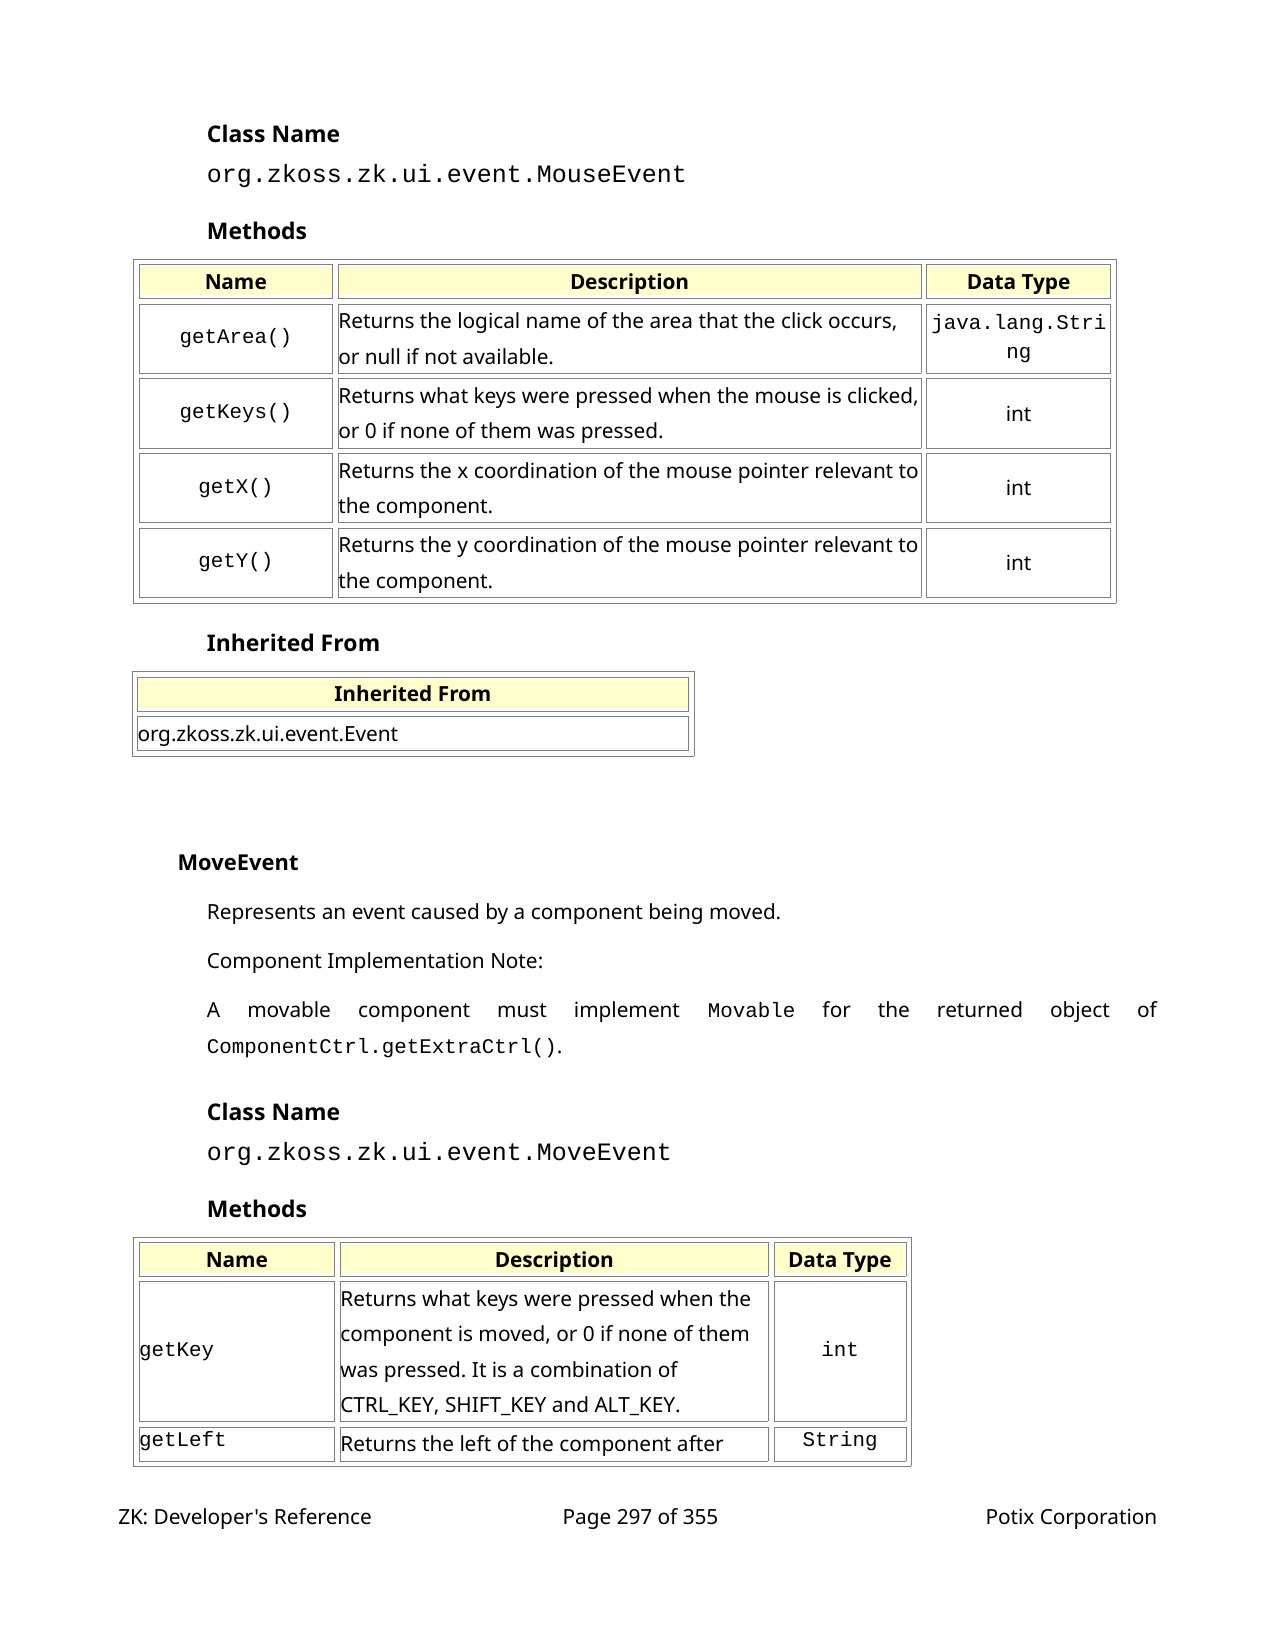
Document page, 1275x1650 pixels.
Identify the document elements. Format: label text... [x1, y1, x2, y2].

table_cell getArea() [136, 298, 335, 373]
subtitle Class Name [207, 118, 1157, 149]
table_cell getKeys() [136, 373, 335, 448]
table_header Inherited From [134, 672, 691, 711]
text org.zkoss.zk.ui.event.MoveEvent [207, 1139, 1157, 1168]
table_header Data Type [771, 1238, 908, 1276]
text org.zkoss.zk.ui.event.MouseEvent [207, 162, 1157, 190]
table_cell Returns the y coordination of the mouse pointer relevant to the component. [335, 522, 924, 597]
table_cell Returns the x coordination of the mouse pointer relevant to the component. [335, 448, 924, 522]
table_cell getY() [136, 522, 335, 597]
table_header Data Type [924, 260, 1113, 298]
table_header Name [136, 1238, 337, 1276]
table_cell getKey [136, 1276, 337, 1421]
table_cell java.lang.String [924, 298, 1113, 373]
subtitle Inherited From [207, 627, 1157, 659]
table_cell int [924, 373, 1113, 448]
subtitle Methods [207, 215, 1157, 246]
table_header Description [337, 1238, 771, 1276]
table_cell Returns the left of the component after [337, 1421, 771, 1461]
subtitle Class Name [207, 1096, 1157, 1127]
table_cell Returns what keys were pressed when the mouse is clicked, or 0 if none of them was pressed. [335, 373, 924, 448]
table_cell Returns what keys were pressed when the component is moved, or 0 if none of them was pressed. It is a combination of CTRL_KEY, SHIFT_KEY and ALT_KEY. [337, 1276, 771, 1421]
text Represents an event caused by a component being moved. [207, 897, 1157, 926]
table_cell Returns the logical name of the area that the click occurs, or null if not available. [335, 298, 924, 373]
subtitle Methods [207, 1193, 1157, 1224]
table_cell org.zkoss.zk.ui.event.Event [134, 711, 691, 750]
table_cell int [771, 1276, 908, 1421]
table_cell getLeft [136, 1421, 337, 1461]
table_cell int [924, 522, 1113, 597]
table_cell int [924, 448, 1113, 522]
text A movable component must implement Movable for the returned object of ComponentCtrl.getExtraCtrl(). [207, 995, 1157, 1059]
table_header Description [335, 260, 924, 298]
table_header Name [136, 260, 335, 298]
text Component Implementation Note: [207, 946, 1157, 974]
subtitle MoveEvent [177, 847, 1157, 877]
table_cell getX() [136, 448, 335, 522]
table_cell String [771, 1421, 908, 1461]
